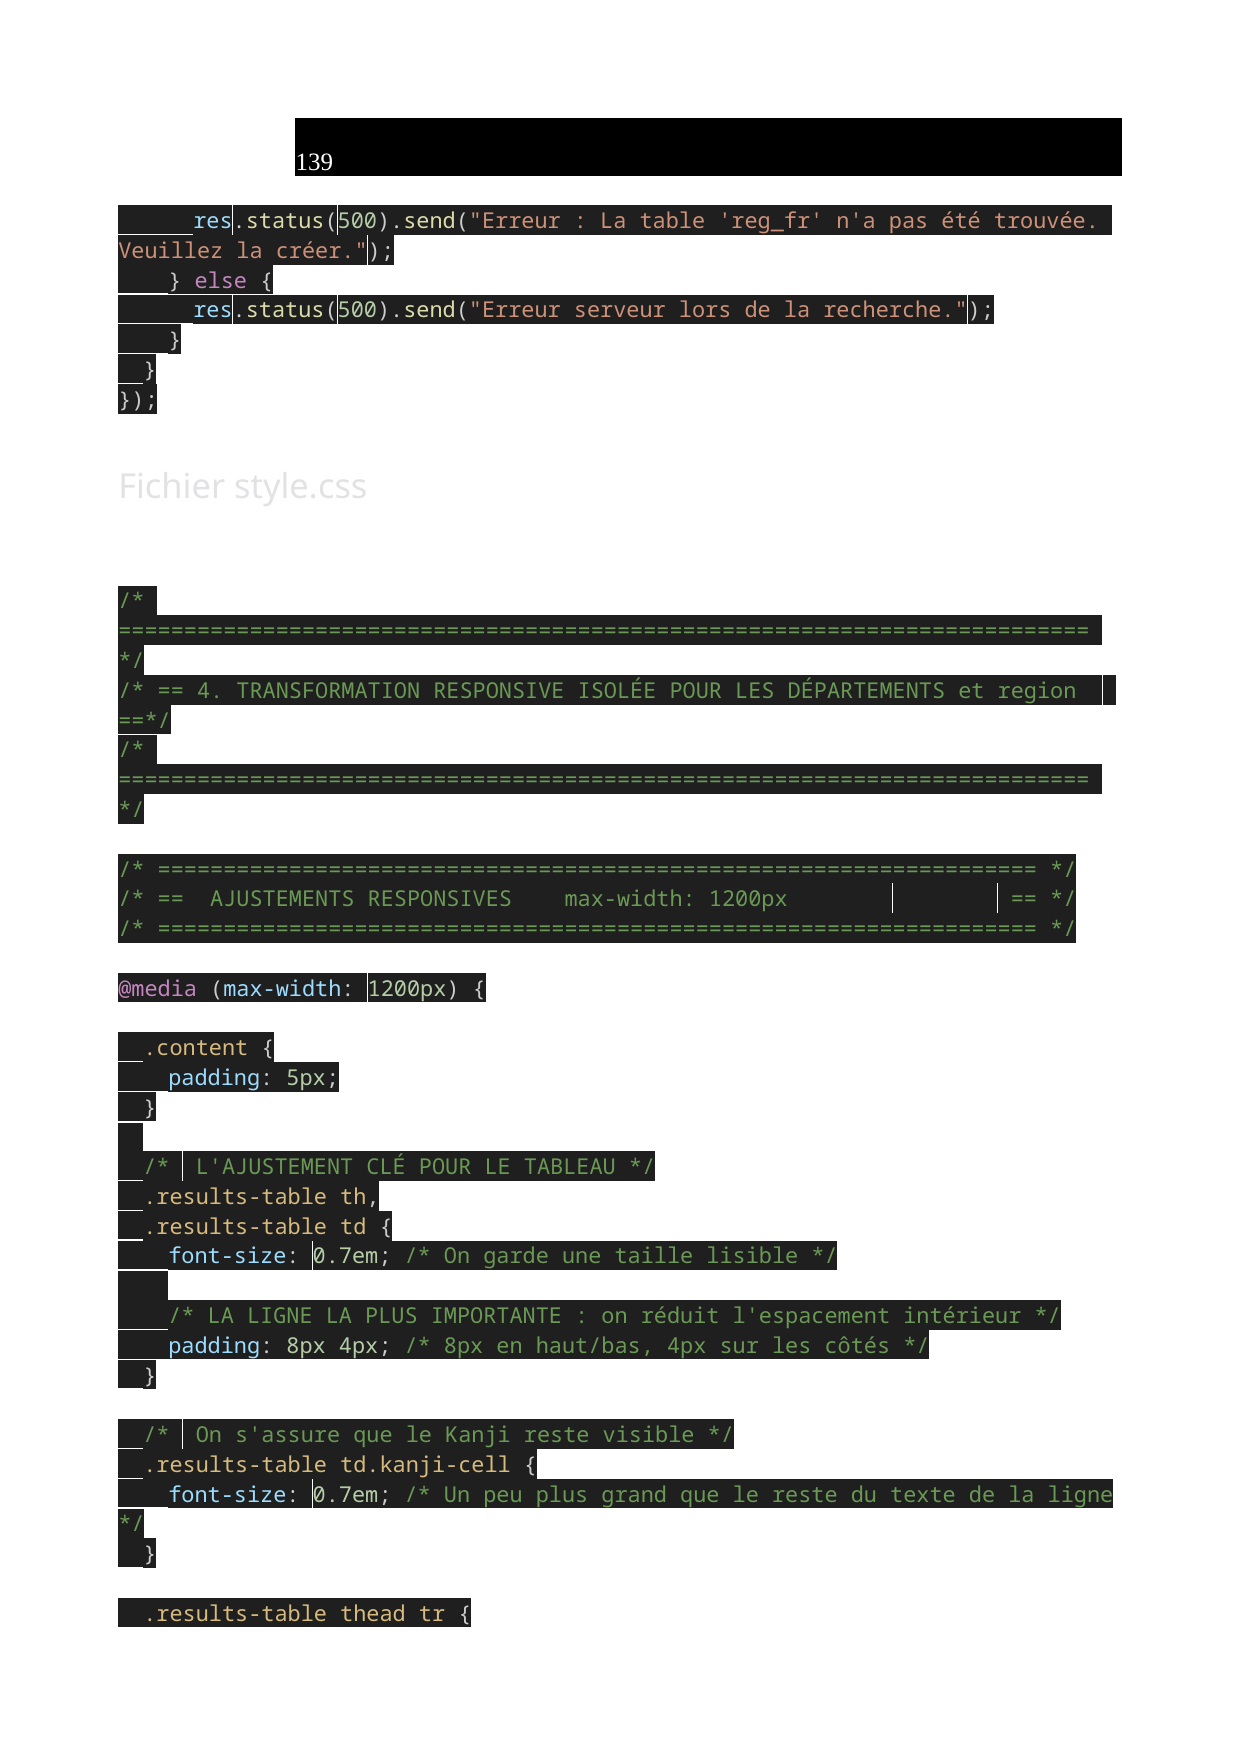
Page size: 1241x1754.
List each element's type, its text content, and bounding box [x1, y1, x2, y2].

text /* =================================================================== */ [118, 913, 1122, 943]
text /* L'AJUSTEMENT CLÉ POUR LE TABLEAU */ [118, 1151, 1122, 1181]
text @media (max-width: 1200px) { [118, 973, 1122, 1002]
text padding: 5px; [118, 1062, 1122, 1092]
text .results-table thead tr { [118, 1598, 1122, 1627]
text .results-table th, [118, 1181, 1122, 1211]
text /* == 4. TRANSFORMATION RESPONSIVE ISOLÉE POUR LES DÉPARTEMENTS et region ==*/ [118, 675, 1122, 734]
text } [118, 1538, 1122, 1568]
text res.status(500).send("Erreur serveur lors de la recherche."); [118, 294, 1122, 324]
text res.status(500).send("Erreur : La table 'reg_fr' n'a pas été trouvée. Veuillez la créer."); [118, 205, 1122, 265]
text }); [118, 384, 1122, 414]
text .results-table td.kanji-cell { [118, 1449, 1122, 1479]
text } [118, 354, 1122, 384]
text /* ========================================================================== */ [118, 586, 1122, 675]
text /* On s'assure que le Kanji reste visible */ [118, 1419, 1122, 1449]
subtitle Fichier style.css [118, 461, 1122, 508]
text padding: 8px 4px; /* 8px en haut/bas, 4px sur les côtés */ [118, 1330, 1122, 1359]
text } [118, 324, 1122, 354]
text } else { [118, 265, 1122, 294]
text font-size: 0.7em; /* Un peu plus grand que le reste du texte de la ligne */ [118, 1479, 1122, 1538]
text } [118, 1092, 1122, 1121]
text /* ========================================================================== */ [118, 734, 1122, 824]
text .content { [118, 1032, 1122, 1062]
text /* == AJUSTEMENTS RESPONSIVES max-width: 1200px == */ [118, 883, 1122, 913]
text .results-table td { [118, 1211, 1122, 1241]
text /* =================================================================== */ [118, 853, 1122, 883]
text font-size: 0.7em; /* On garde une taille lisible */ [118, 1241, 1122, 1270]
text /* LA LIGNE LA PLUS IMPORTANTE : on réduit l'espacement intérieur */ [118, 1300, 1122, 1330]
text } [118, 1359, 1122, 1389]
